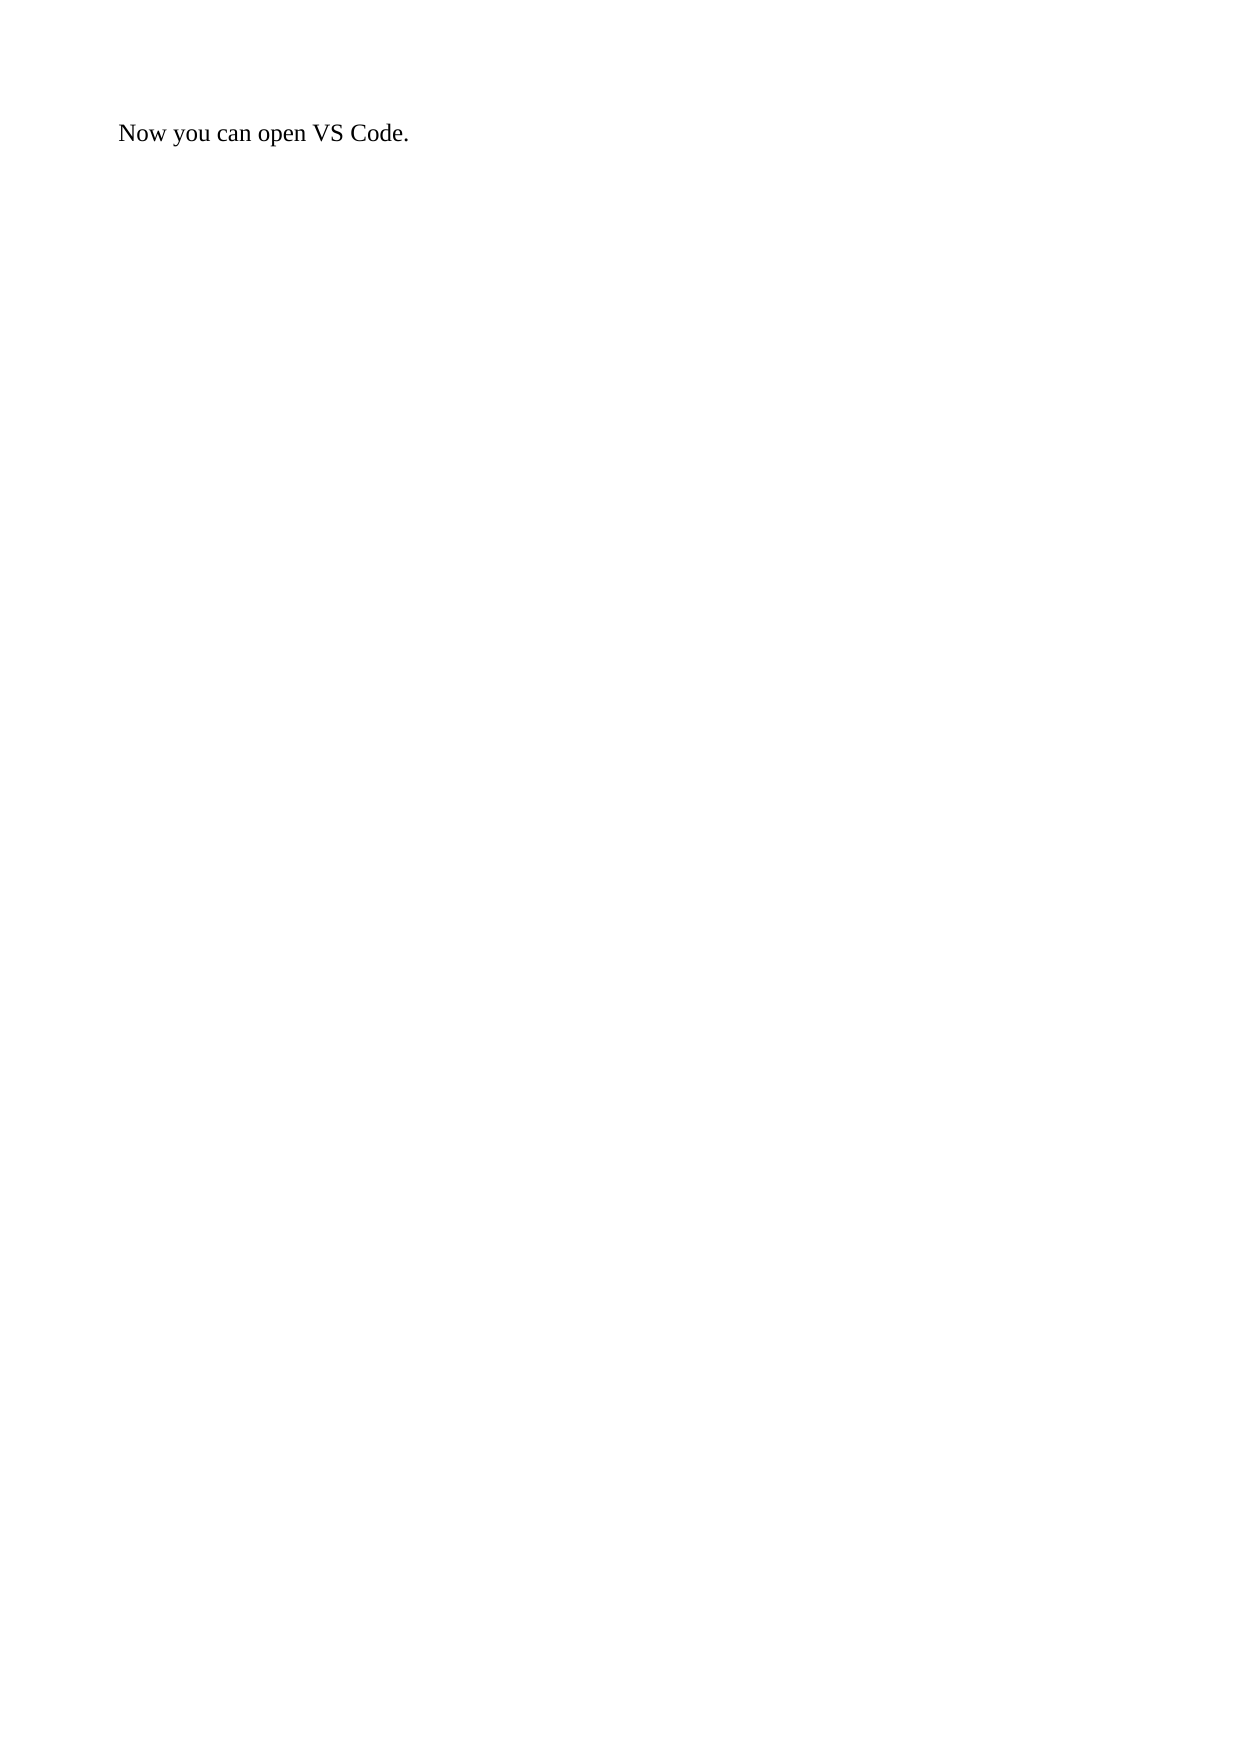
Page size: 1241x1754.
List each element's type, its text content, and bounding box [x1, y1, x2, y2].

text Now you can open VS Code. [118, 118, 1122, 147]
